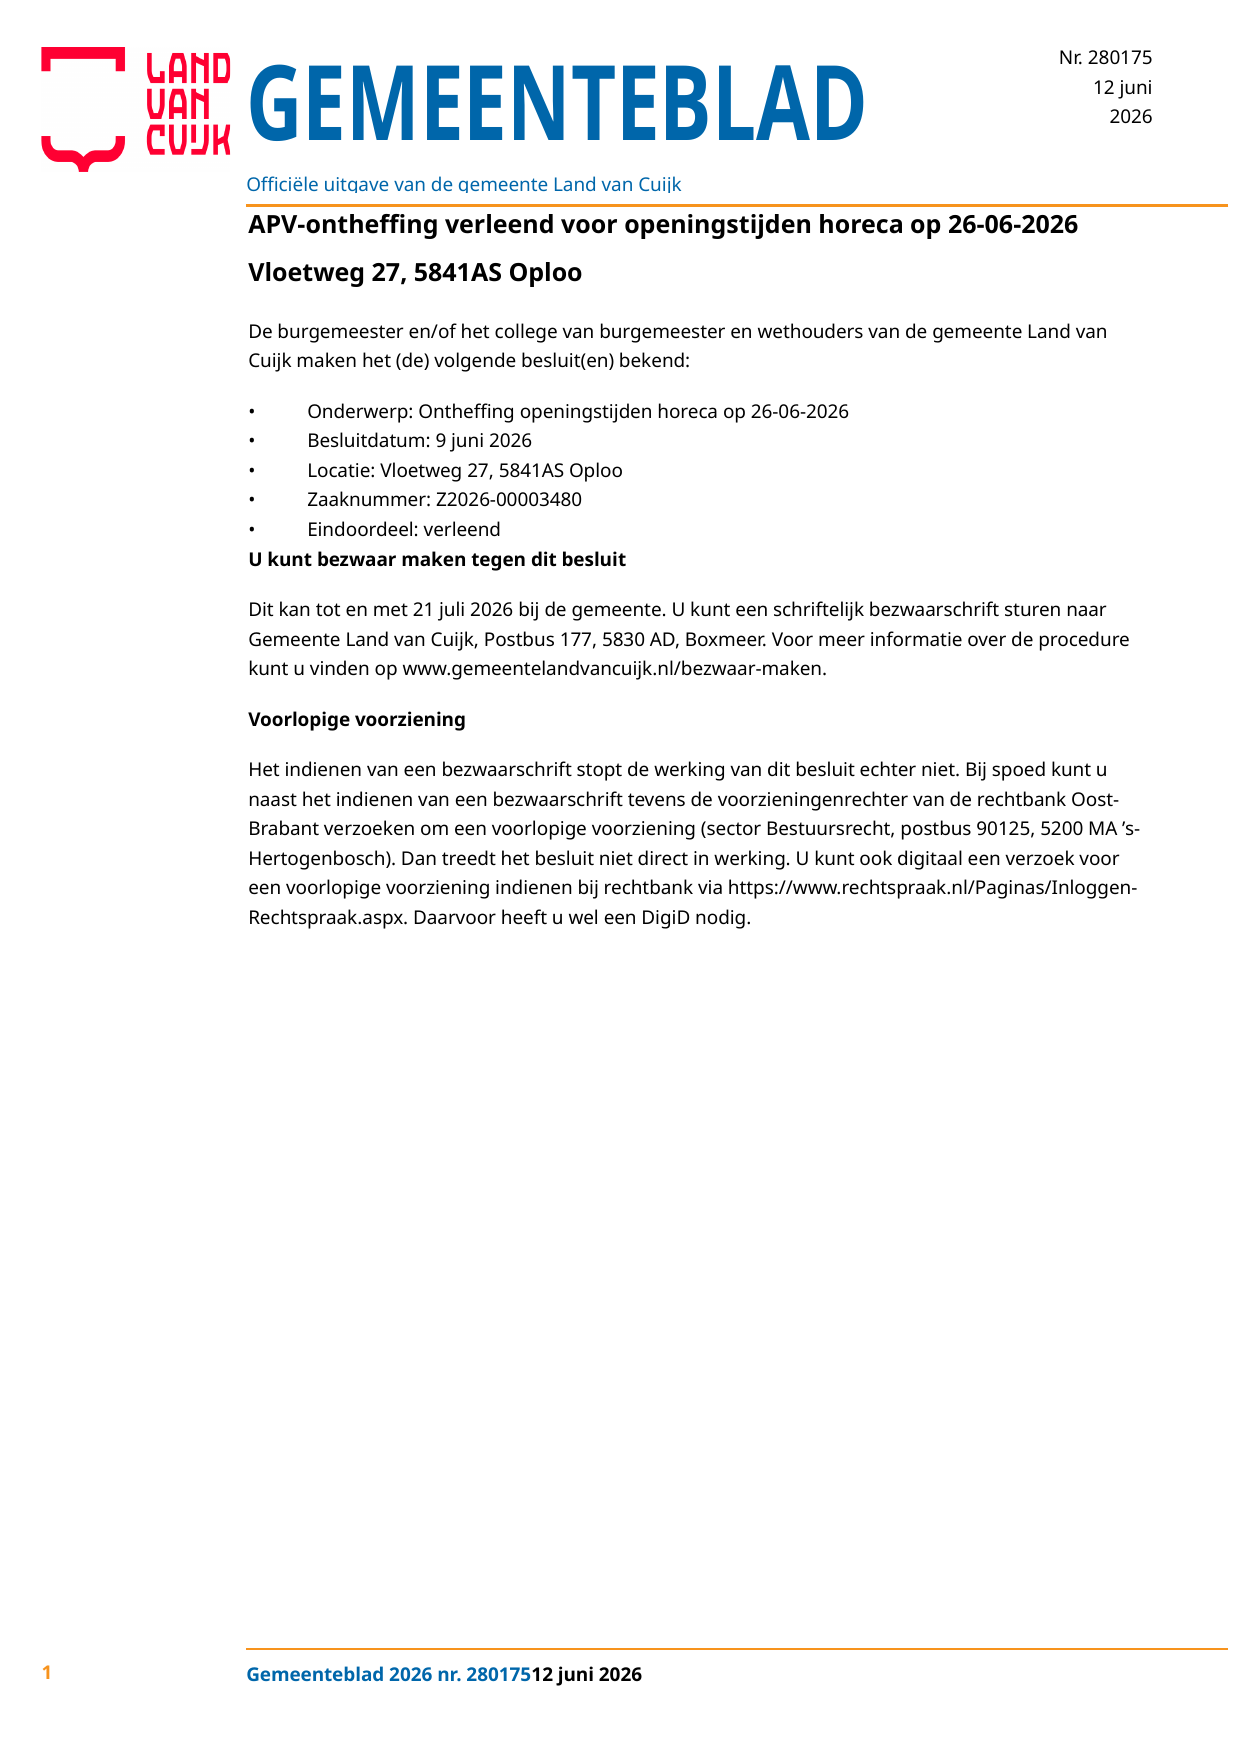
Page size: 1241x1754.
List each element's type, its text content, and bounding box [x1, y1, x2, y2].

text Dit kan tot en met 21 juli 2026 bij de gemeente. U kunt een schriftelijk bezwaarschrift sturen naar Gemeente Land van Cuijk, Postbus 177, 5830 AD, Boxmeer. Voor meer informatie over de procedure kunt u vinden op www.gemeentelandvancuijk.nl/bezwaar-maken. [248, 596, 1152, 681]
list Onderwerp: Ontheffing openingstijden horeca op 26-06-2026 [248, 398, 1152, 424]
text De burgemeester en/of het college van burgemeester en wethouders van de gemeente Land van Cuijk maken het (de) volgende besluit(en) bekend: [248, 318, 1152, 373]
text Het indienen van een bezwaarschrift stopt de werking van dit besluit echter niet. Bij spoed kunt u naast het indienen van een bezwaarschrift tevens de voorzieningenrechter van de rechtbank Oost-Brabant verzoeken om een voorlopige voorziening (sector Bestuursrecht, postbus 90125, 5200 MA ’s-Hertogenbosch). Dan treedt het besluit niet direct in werking. U kunt ook digitaal een verzoek voor een voorlopige voorziening indienen bij rechtbank via https://www.rechtspraak.nl/Paginas/Inloggen-Rechtspraak.aspx. Daarvoor heeft u wel een DigiD nodig. [248, 756, 1152, 930]
list Zaaknummer: Z2026-00003480 [248, 487, 1152, 512]
text Voorlopige voorziening [248, 706, 1152, 732]
list Besluitdatum: 9 juni 2026 [248, 427, 1152, 453]
picture [41, 47, 231, 172]
list Locatie: Vloetweg 27, 5841AS Oploo [248, 457, 1152, 483]
text APV-ontheffing verleend voor openingstijden horeca op 26-06-2026 Vloetweg 27, 5841AS Oploo [248, 207, 1152, 288]
text U kunt bezwaar maken tegen dit besluit [248, 546, 1152, 572]
list Eindoordeel: verleend [248, 516, 1152, 542]
